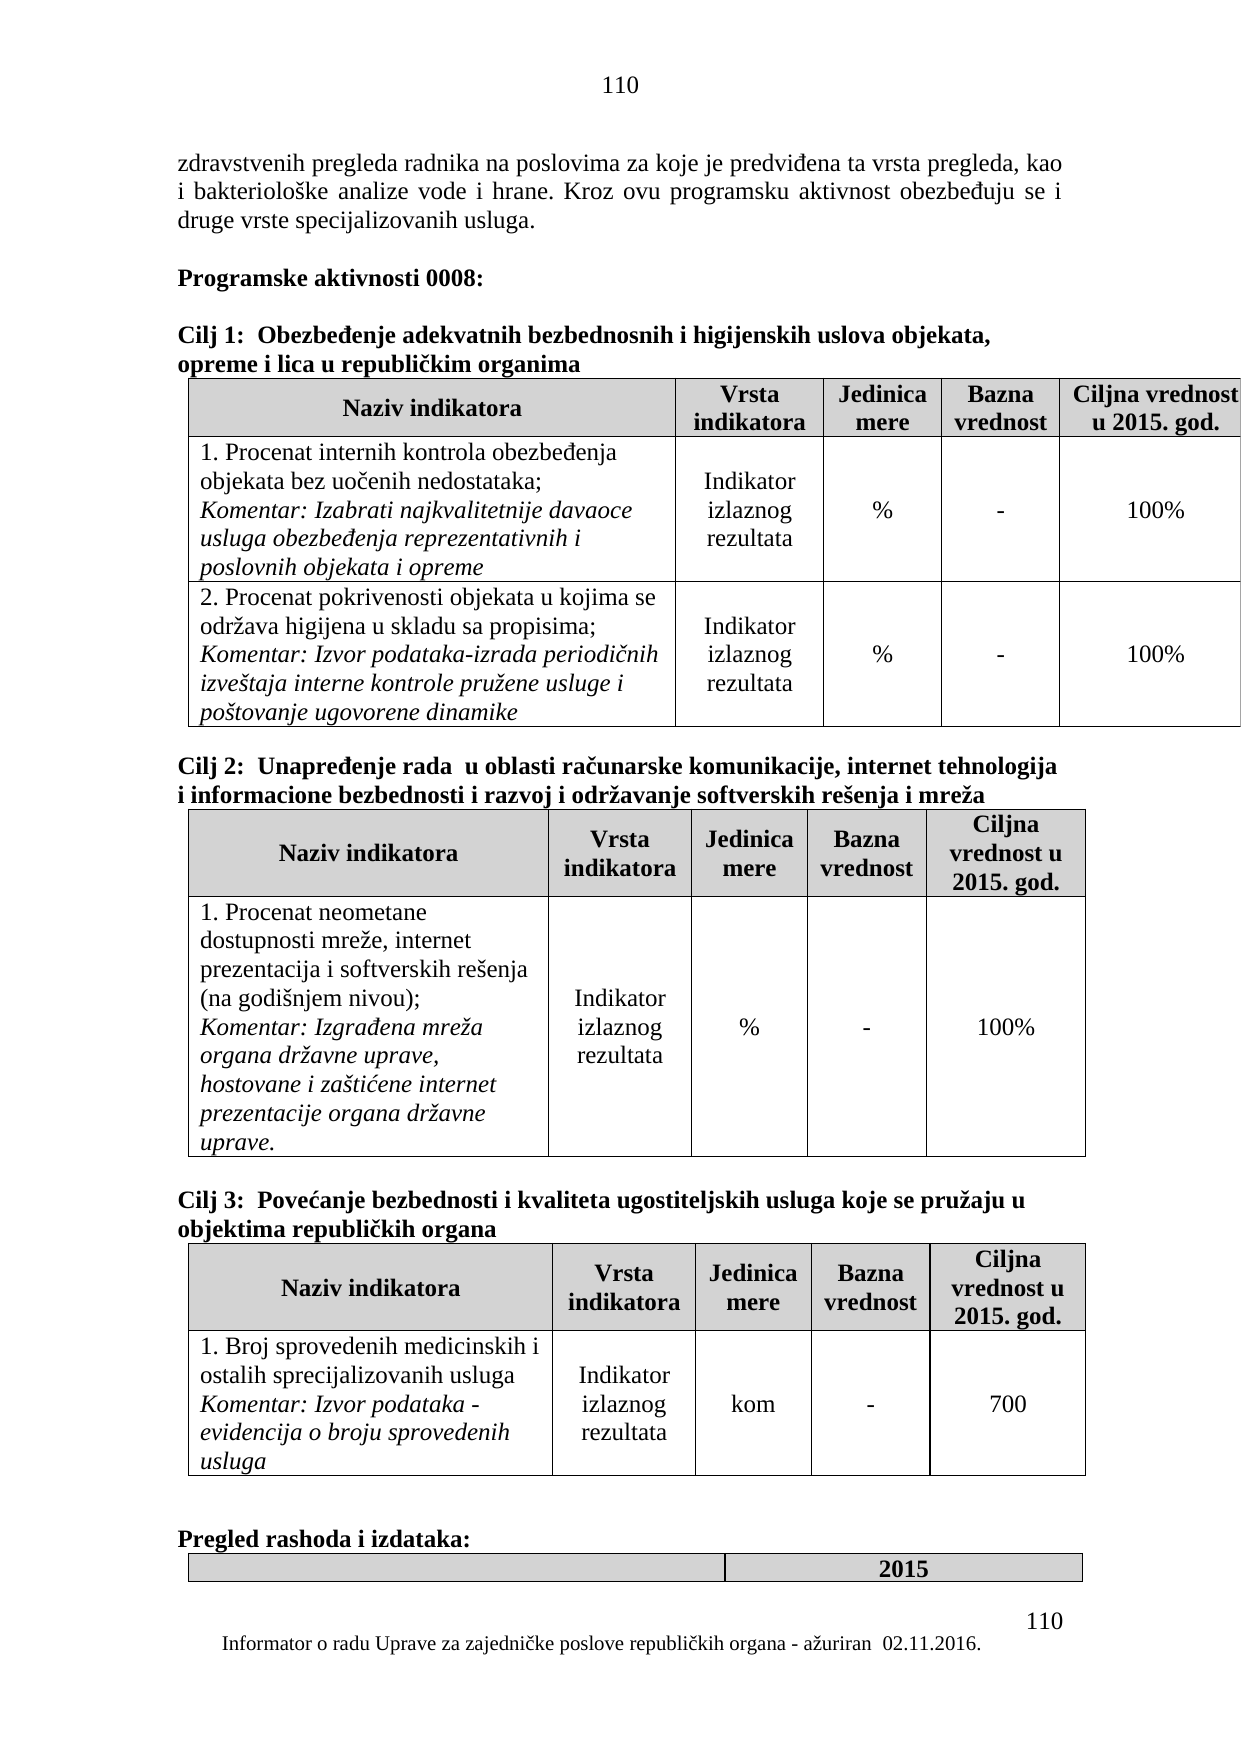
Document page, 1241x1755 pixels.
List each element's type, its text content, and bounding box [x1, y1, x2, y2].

table_header Jedinica mere [692, 810, 807, 896]
table_cell Indikator izlaznog rezultata [553, 1331, 695, 1475]
table_cell Indikator izlaznog rezultata [676, 582, 823, 726]
table_cell % [692, 897, 807, 1156]
table_header Naziv indikatora [189, 379, 675, 436]
table_header Bazna vrednost [942, 379, 1059, 436]
table_cell % [824, 437, 941, 581]
table_cell - [812, 1331, 929, 1475]
table_header Bazna vrednost [812, 1244, 929, 1330]
table_cell kom [696, 1331, 811, 1475]
table_cell 2. Procenat pokrivenosti objekata u kojima se održava higijena u skladu sa propisima; Komentar: Izvor podataka-izrada periodičnih izveštaja interne kontrole pružene usluge i poštovanje ugovorene dinamike [189, 582, 675, 726]
table_cell - [942, 437, 1059, 581]
table_cell 1. Procenat internih kontrola obezbeđenja objekata bez uočenih nedostataka; Komentar: Izabrati najkvalitetnije davaoce usluga obezbeđenja reprezentativnih i poslovnih objekata i opreme [189, 437, 675, 581]
table_cell Indikator izlaznog rezultata [549, 897, 691, 1156]
text Pregled rashoda i izdataka: [177, 1524, 1063, 1553]
table_cell Indikator izlaznog rezultata [676, 437, 823, 581]
table_cell - [942, 582, 1059, 726]
table_cell 700 [931, 1331, 1085, 1475]
table_header Cilјna vrednost u 2015. god. [927, 810, 1085, 896]
table_cell 1. Procenat neometane dostupnosti mreže, internet prezentacija i softverskih rešenja (na godišnjem nivou); Komentar: Izgrađena mreža organa državne uprave, hostovane i zaštićene internet prezentacije organa državne uprave. [189, 897, 548, 1156]
text Cilј 2: Unapređenje rada u oblasti računarske komunikacije, internet tehnologija i informacione bezbednosti i razvoj i održavanje softverskih rešenja i mreža [177, 727, 1063, 808]
table_cell 100% [1060, 437, 1240, 581]
table_cell 1. Broj sprovedenih medicinskih i ostalih sprecijalizovanih usluga Komentar: Izvor podataka - evidencija o broju sprovedenih usluga [189, 1331, 552, 1475]
table_header Cilјna vrednost u 2015. god. [1060, 379, 1240, 436]
table_header Jedinica mere [696, 1244, 811, 1330]
table_header 2015 [726, 1554, 1082, 1581]
text Cilј 1: Obezbeđenje adekvatnih bezbednosnih i higijenskih uslova objekata, opreme i lica u republičkim organima [177, 291, 1063, 378]
table_cell 100% [1060, 582, 1240, 726]
table_header Naziv indikatora [189, 810, 548, 896]
table_header Vrsta indikatora [549, 810, 691, 896]
table_cell % [824, 582, 941, 726]
table_cell - [808, 897, 926, 1156]
table_header Naziv indikatora [189, 1244, 552, 1330]
table_header Vrsta indikatora [676, 379, 823, 436]
table_header Cilјna vrednost u 2015. god. [931, 1244, 1085, 1330]
text Programske aktivnosti 0008: [177, 263, 1063, 291]
table_header Bazna vrednost [808, 810, 926, 896]
table_header Jedinica mere [824, 379, 941, 436]
text Cilј 3: Povećanje bezbednosti i kvaliteta ugostitelјskih usluga koje se pružaju u objektima republičkih organa [177, 1157, 1063, 1243]
table_header Vrsta indikatora [553, 1244, 695, 1330]
table_header [189, 1554, 724, 1581]
table_cell 100% [927, 897, 1085, 1156]
text zdravstvenih pregleda radnika na poslovima za koje je predviđena ta vrsta pregleda, kao i bakteriološke analize vode i hrane. Kroz ovu programsku aktivnost obezbeđuju se i druge vrste specijalizovanih usluga. [177, 148, 1063, 234]
